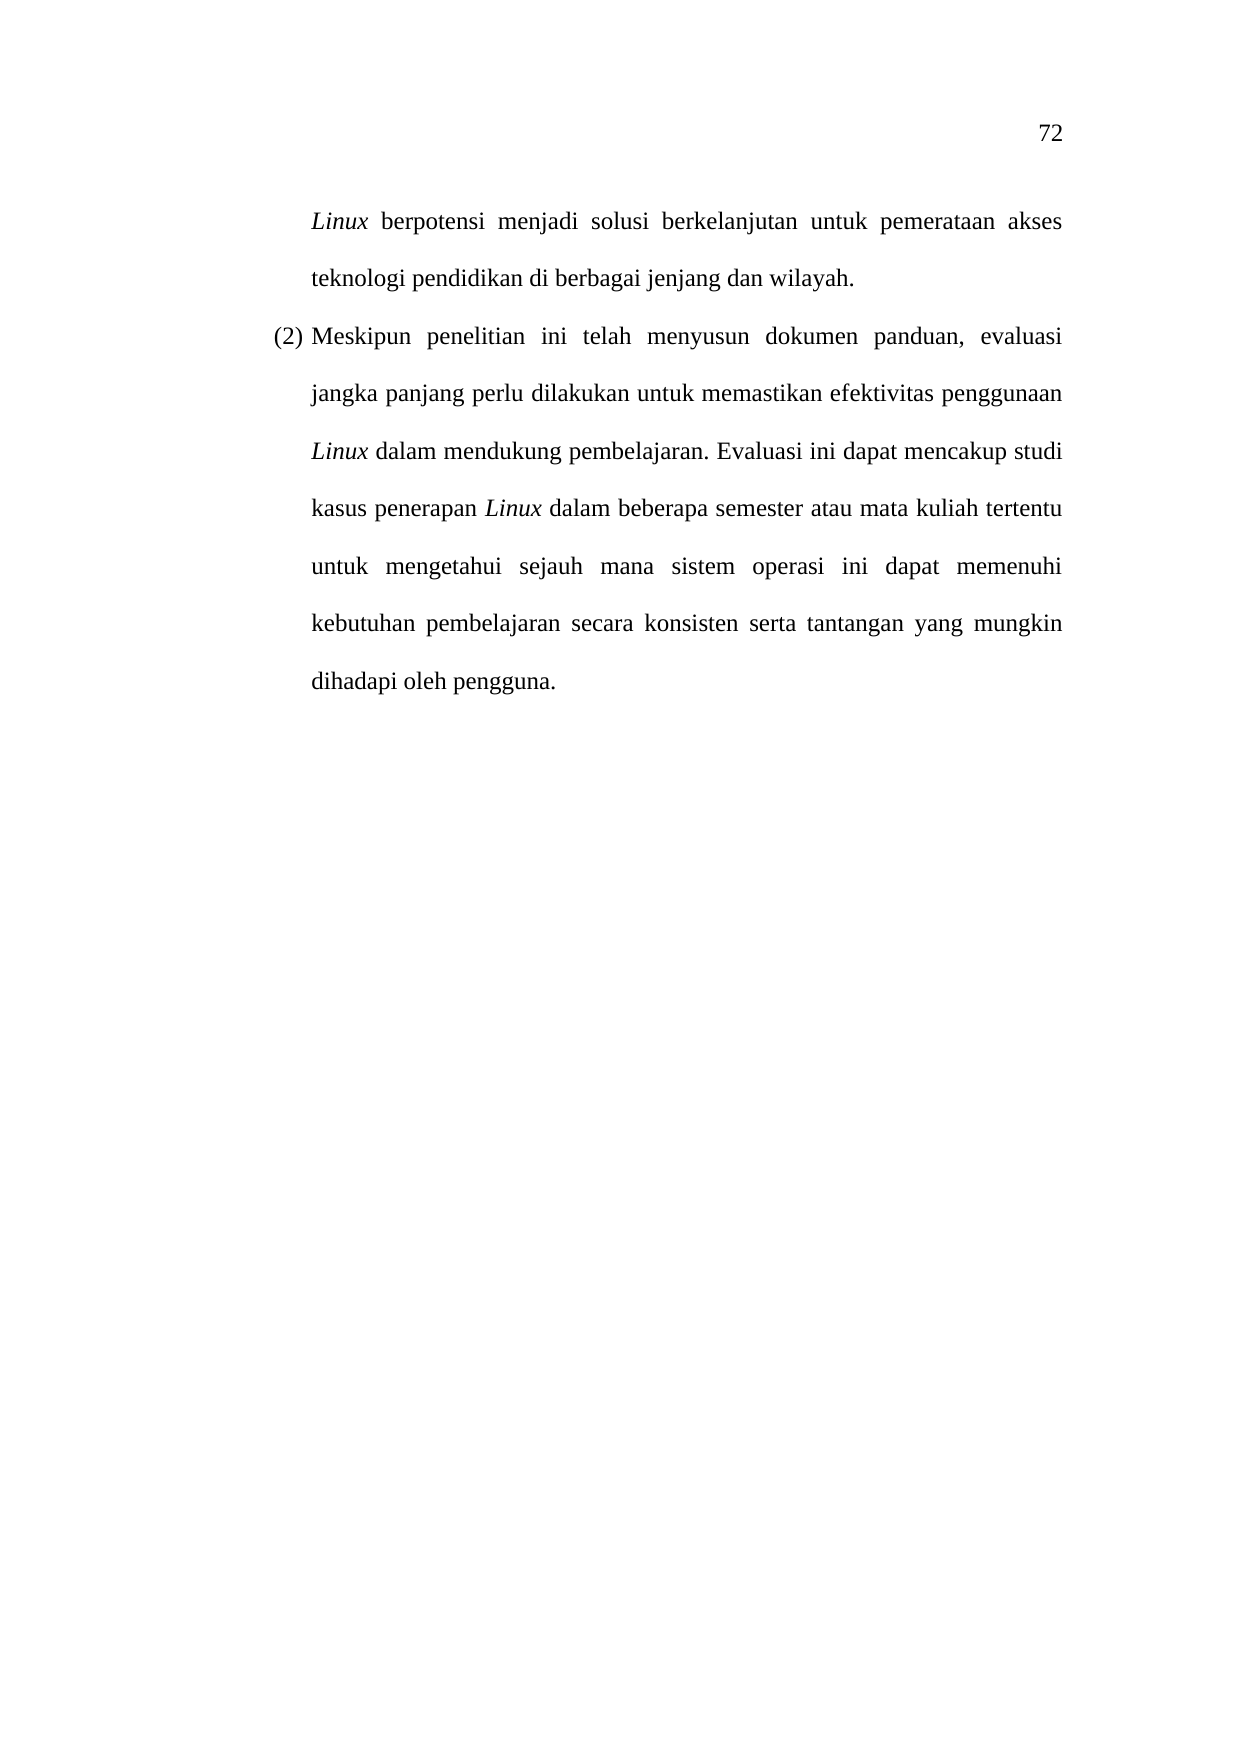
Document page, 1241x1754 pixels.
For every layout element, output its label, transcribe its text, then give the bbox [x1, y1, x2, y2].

list Linux berpotensi menjadi solusi berkelanjutan untuk pemerataan akses teknologi pendidikan di berbagai jenjang dan wilayah. [274, 206, 1063, 292]
list Meskipun penelitian ini telah menyusun dokumen panduan, evaluasi jangka panjang perlu dilakukan untuk memastikan efektivitas penggunaan Linux dalam mendukung pembelajaran. Evaluasi ini dapat mencakup studi kasus penerapan Linux dalam beberapa semester atau mata kuliah tertentu untuk mengetahui sejauh mana sistem operasi ini dapat memenuhi kebutuhan pembelajaran secara konsisten serta tantangan yang mungkin dihadapi oleh pengguna. [274, 321, 1063, 695]
